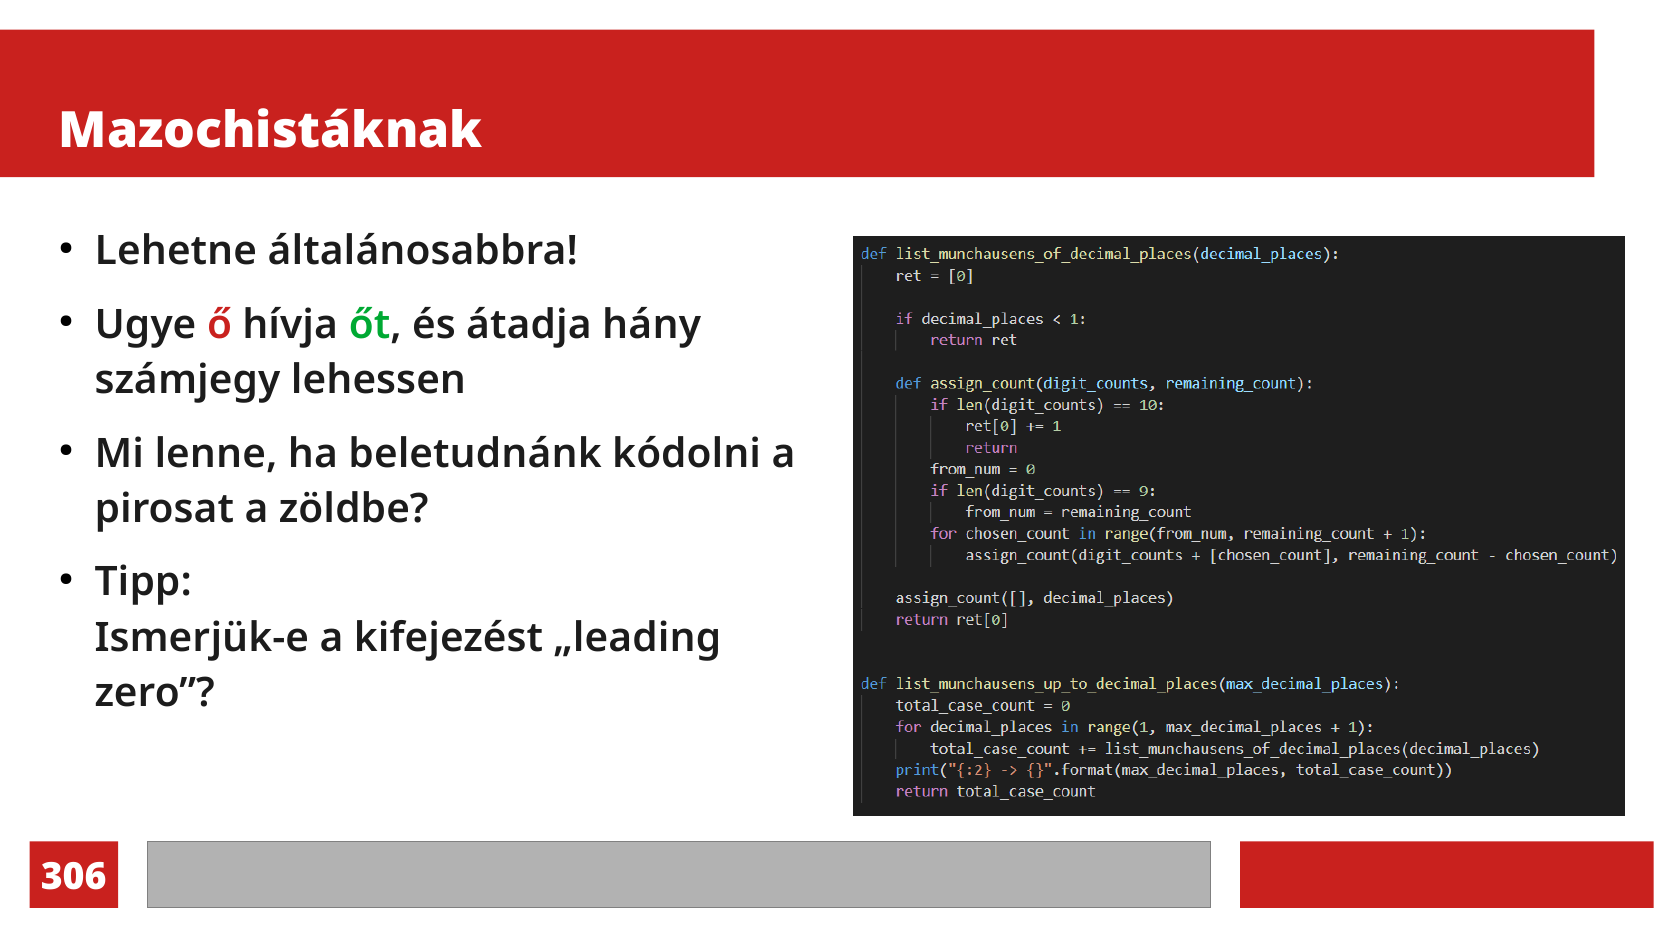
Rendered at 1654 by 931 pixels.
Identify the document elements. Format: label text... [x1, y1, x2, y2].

title Mazochistáknak [59, 44, 1595, 163]
picture [853, 236, 1625, 816]
list Lehetne általánosabbra! Ugye ő hívja őt, és átadja hány számjegy lehessen Mi lenne, ha beletudnánk kódolni a pirosat a zöldbe? Tipp: Ismerjük-e a kifejezést „leading zero”? [59, 221, 798, 857]
